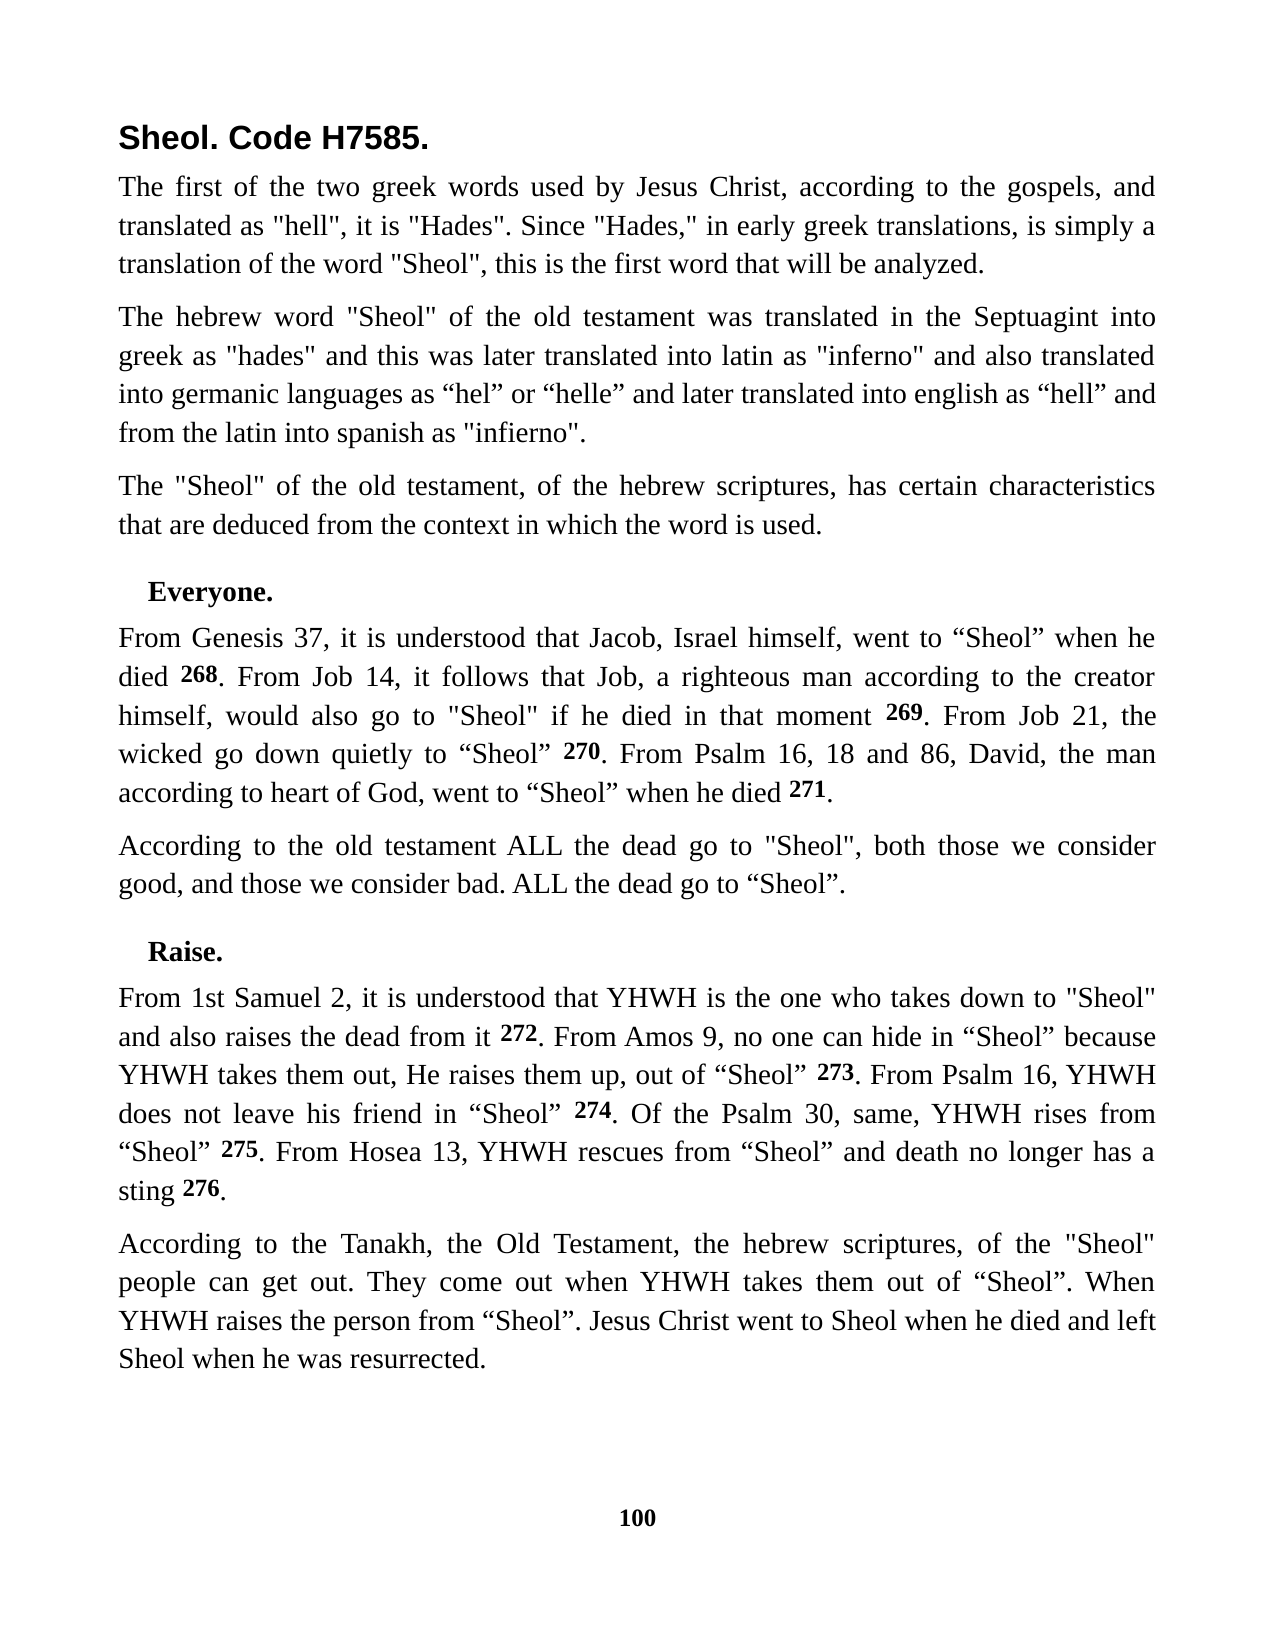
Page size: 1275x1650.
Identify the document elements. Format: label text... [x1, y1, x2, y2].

text The first of the two greek words used by Jesus Christ, according to the gospels, and translated as "hell", it is "Hades". Since "Hades," in early greek translations, is simply a translation of the word "Sheol", this is the first word that will be analyzed. [118, 169, 1157, 280]
text The "Sheol" of the old testament, of the hebrew scriptures, has certain characteristics that are deduced from the context in which the word is used. [118, 468, 1157, 540]
subtitle Sheol. Code H7585. [118, 118, 1157, 157]
subtitle Raise. [148, 934, 1157, 968]
text According to the Tanakh, the Old Testament, the hebrew scriptures, of the "Sheol" people can get out. They come out when YHWH takes them out of “Sheol”. When YHWH raises the person from “Sheol”. Jesus Christ went to Sheol when he died and left Sheol when he was resurrected. [118, 1226, 1157, 1375]
subtitle Everyone. [148, 574, 1157, 608]
text From 1st Samuel 2, it is understood that YHWH is the one who takes down to "Sheol" and also raises the dead from it . From Amos 9, no one can hide in “Sheol” because YHWH takes them out, He raises them up, out of “Sheol” . From Psalm 16, YHWH does not leave his friend in “Sheol” . Of the Psalm 30, same, YHWH rises from “Sheol” . From Hosea 13, YHWH rescues from “Sheol” and death no longer has a sting . [118, 980, 1157, 1206]
text According to the old testament ALL the dead go to "Sheol", both those we consider good, and those we consider bad. ALL the dead go to “Sheol”. [118, 828, 1157, 900]
text The hebrew word "Sheol" of the old testament was translated in the Septuagint into greek as "hades" and this was later translated into latin as "inferno" and also translated into germanic languages as “hel” or “helle” and later translated into english as “hell” and from the latin into spanish as "infierno". [118, 299, 1157, 449]
text From Genesis 37, it is understood that Jacob, Israel himself, went to “Sheol” when he died . From Job 14, it follows that Job, a righteous man according to the creator himself, would also go to "Sheol" if he died in that moment . From Job 21, the wicked go down quietly to “Sheol” . From Psalm 16, 18 and 86, David, the man according to heart of God, went to “Sheol” when he died . [118, 621, 1157, 808]
